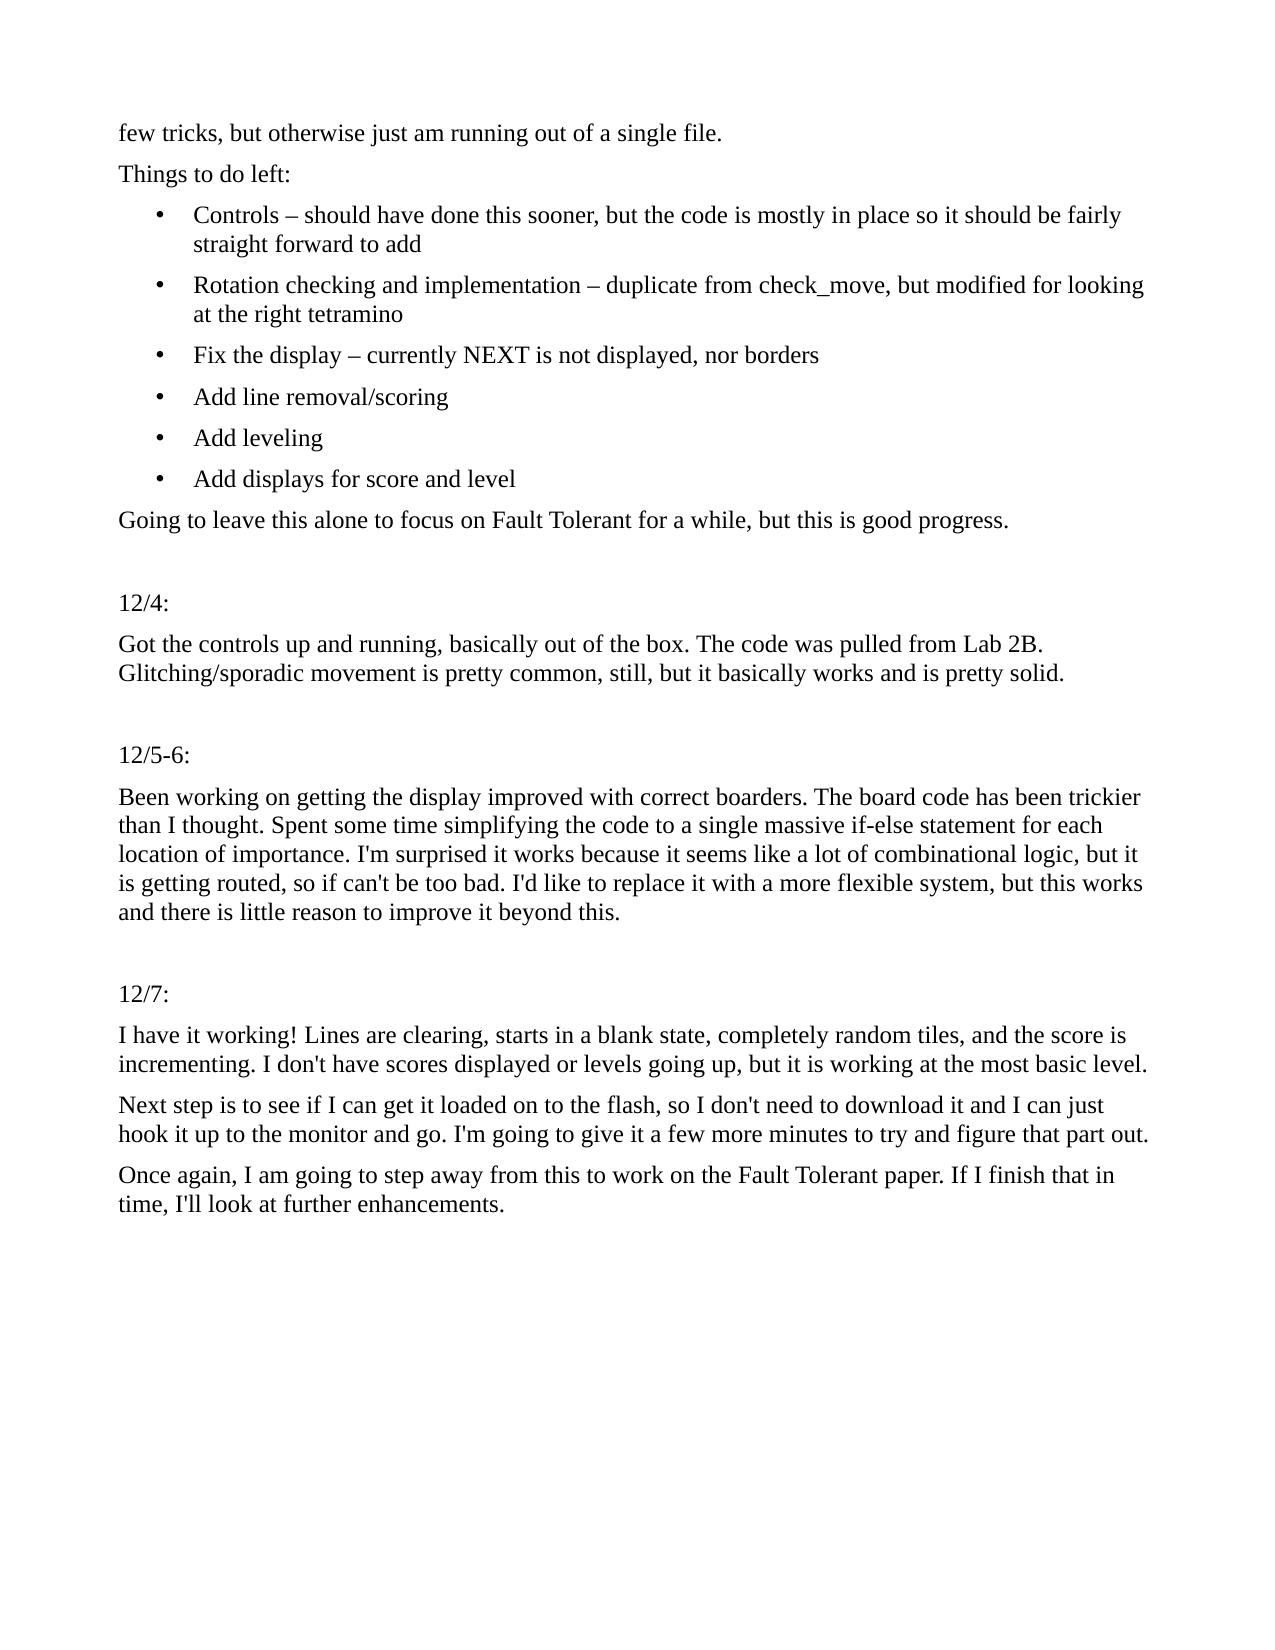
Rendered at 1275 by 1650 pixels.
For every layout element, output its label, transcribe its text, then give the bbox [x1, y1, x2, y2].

list Add leveling [156, 423, 1157, 452]
text Once again, I am going to step away from this to work on the Fault Tolerant paper. If I finish that in time, I'll look at further enhancements. [118, 1161, 1157, 1218]
list Rotation checking and implementation – duplicate from check_move, but modified for looking at the right tetramino [156, 271, 1157, 328]
text Things to do left: [118, 159, 1157, 188]
text 12/4: [118, 588, 1157, 617]
list Controls – should have done this sooner, but the code is mostly in place so it should be fairly straight forward to add [156, 201, 1157, 258]
text I have it working! Lines are clearing, starts in a blank state, completely random tiles, and the score is incrementing. I don't have scores displayed or levels going up, but it is working at the most basic level. [118, 1021, 1157, 1078]
text Been working on getting the display improved with correct boarders. The board code has been trickier than I thought. Spent some time simplifying the code to a single massive if-else statement for each location of importance. I'm surprised it works because it seems like a lot of combinational logic, but it is getting routed, so if can't be too bad. I'd like to replace it with a more flexible system, but this works and there is little reason to improve it beyond this. [118, 782, 1157, 926]
list Fix the display – currently NEXT is not displayed, nor borders [156, 341, 1157, 369]
text few tricks, but otherwise just am running out of a single file. [118, 118, 1157, 147]
list Add displays for score and level [156, 464, 1157, 493]
text Going to leave this alone to focus on Fault Tolerant for a while, but this is good progress. [118, 506, 1157, 534]
text Next step is to see if I can get it loaded on to the flash, so I don't need to download it and I can just hook it up to the monitor and go. I'm going to give it a few more minutes to try and figure that part out. [118, 1091, 1157, 1148]
text Got the controls up and running, basically out of the box. The code was pulled from Lab 2B. Glitching/sporadic movement is pretty common, still, but it basically works and is pretty solid. [118, 629, 1157, 687]
list Add line removal/scoring [156, 382, 1157, 411]
text 12/7: [118, 979, 1157, 1008]
text 12/5-6: [118, 741, 1157, 769]
